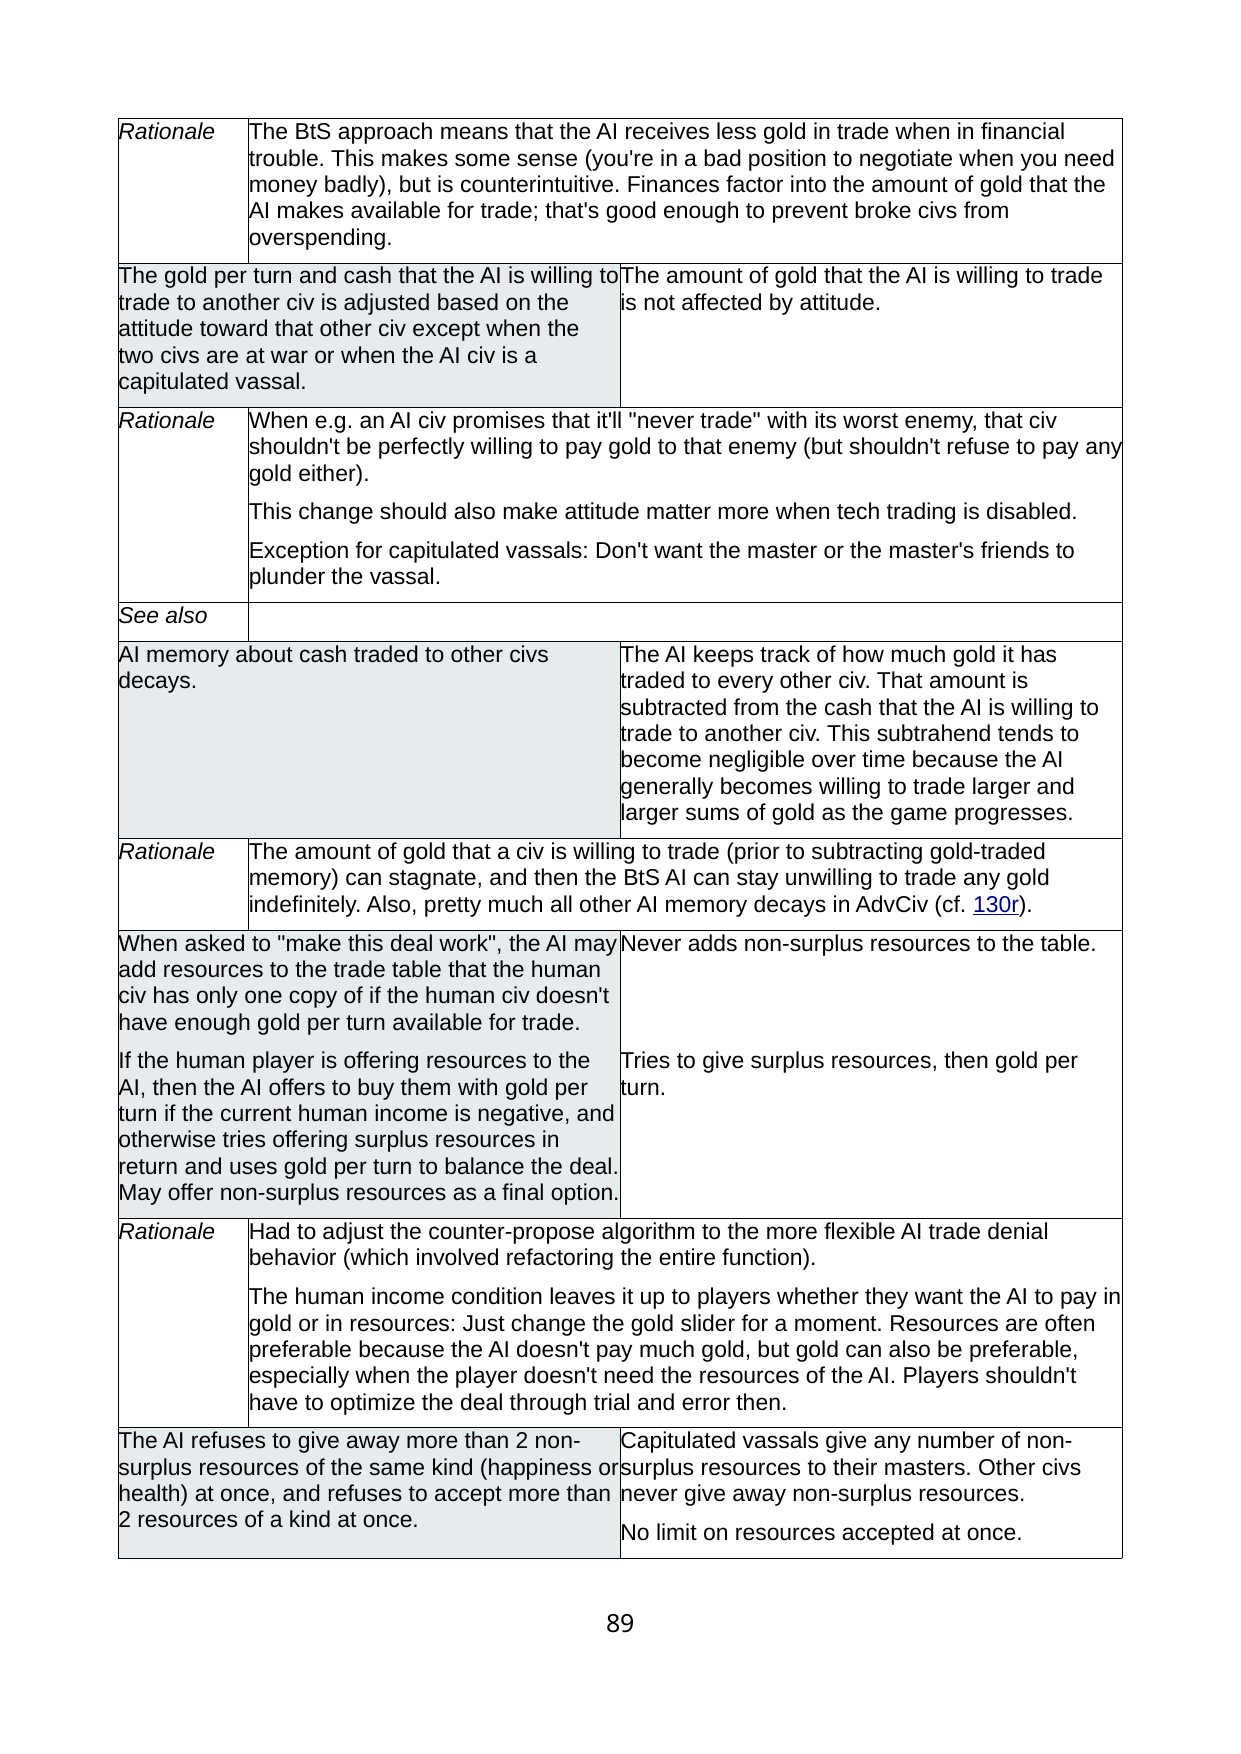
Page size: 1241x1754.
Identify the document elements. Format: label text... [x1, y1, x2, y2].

table_cell Rationale [119, 119, 248, 262]
table_cell Rationale [119, 408, 248, 602]
table_cell When e.g. an AI civ promises that it'll "never trade" with its worst enemy, that civ shouldn't be perfectly willing to pay gold to that enemy (but shouldn't refuse to pay any gold either). This change should also make attitude matter more when tech trading is disabled. Exception for capitulated vassals: Don't want the master or the master's friends to plunder the vassal. [249, 408, 1122, 602]
table_cell [249, 603, 1122, 641]
table_cell Never adds non-surplus resources to the table. Tries to give surplus resources, then gold per turn. [621, 931, 1122, 1218]
table_cell When asked to "make this deal work", the AI may add resources to the trade table that the human civ has only one copy of if the human civ doesn't have enough gold per turn available for trade. If the human player is offering resources to the AI, then the AI offers to buy them with gold per turn if the current human income is negative, and otherwise tries offering surplus resources in return and uses gold per turn to balance the deal. May offer non-surplus resources as a final option. [119, 931, 620, 1218]
table_cell The gold per turn and cash that the AI is willing to trade to another civ is adjusted based on the attitude toward that other civ except when the two civs are at war or when the AI civ is a capitulated vassal. [119, 264, 620, 407]
table_cell Capitulated vassals give any number of non-surplus resources to their masters. Other civs never give away non-surplus resources. No limit on resources accepted at once. [621, 1428, 1122, 1558]
table_cell Rationale [119, 1219, 248, 1427]
table_cell Rationale [119, 839, 248, 929]
table_cell The BtS approach means that the AI receives less gold in trade when in financial trouble. This makes some sense (you're in a bad position to negotiate when you need money badly), but is counterintuitive. Finances factor into the amount of gold that the AI makes available for trade; that's good enough to prevent broke civs from overspending. [249, 119, 1122, 262]
table_cell The amount of gold that a civ is willing to trade (prior to subtracting gold-traded memory) can stagnate, and then the BtS AI can stay unwilling to trade any gold indefinitely. Also, pretty much all other AI memory decays in AdvCiv (cf. 130r). [249, 839, 1122, 929]
table_cell AI memory about cash traded to other civs decays. [119, 642, 620, 838]
table_cell Had to adjust the counter-propose algorithm to the more flexible AI trade denial behavior (which involved refactoring the entire function). The human income condition leaves it up to players whether they want the AI to pay in gold or in resources: Just change the gold slider for a moment. Resources are often preferable because the AI doesn't pay much gold, but gold can also be preferable, especially when the player doesn't need the resources of the AI. Players shouldn't have to optimize the deal through trial and error then. [249, 1219, 1122, 1427]
table_cell The amount of gold that the AI is willing to trade is not affected by attitude. [621, 264, 1122, 407]
table_cell The AI refuses to give away more than 2 non-surplus resources of the same kind (happiness or health) at once, and refuses to accept more than 2 resources of a kind at once. [119, 1428, 620, 1558]
table_cell See also [119, 603, 248, 641]
table_cell The AI keeps track of how much gold it has traded to every other civ. That amount is subtracted from the cash that the AI is willing to trade to another civ. This subtrahend tends to become negligible over time because the AI generally becomes willing to trade larger and larger sums of gold as the game progresses. [621, 642, 1122, 838]
